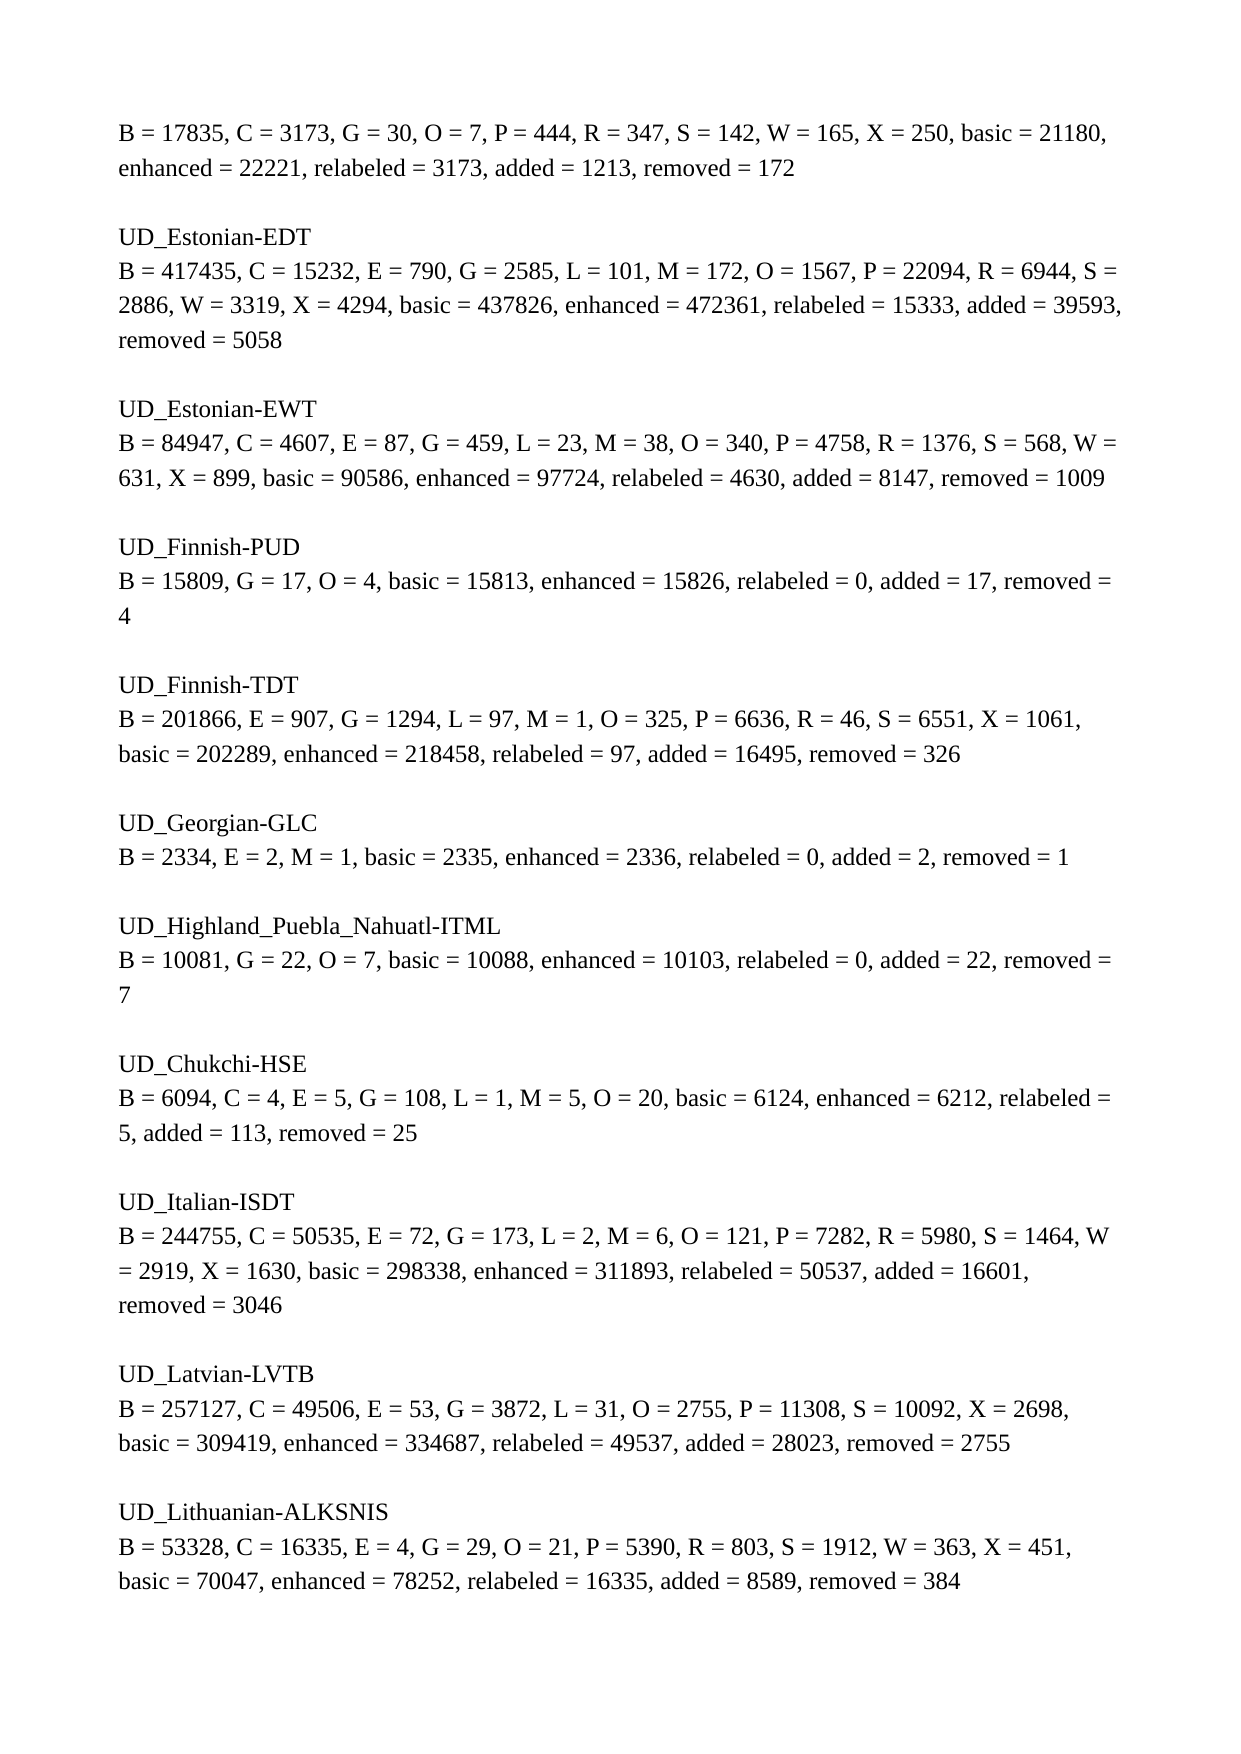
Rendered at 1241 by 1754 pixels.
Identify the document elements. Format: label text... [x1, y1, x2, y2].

text B = 17835, C = 3173, G = 30, O = 7, P = 444, R = 347, S = 142, W = 165, X = 250, basic = 21180, enhanced = 22221, relabeled = 3173, added = 1213, removed = 172 UD_Estonian-EDT B = 417435, C = 15232, E = 790, G = 2585, L = 101, M = 172, O = 1567, P = 22094, R = 6944, S = 2886, W = 3319, X = 4294, basic = 437826, enhanced = 472361, relabeled = 15333, added = 39593, removed = 5058 UD_Estonian-EWT B = 84947, C = 4607, E = 87, G = 459, L = 23, M = 38, O = 340, P = 4758, R = 1376, S = 568, W = 631, X = 899, basic = 90586, enhanced = 97724, relabeled = 4630, added = 8147, removed = 1009 UD_Finnish-PUD B = 15809, G = 17, O = 4, basic = 15813, enhanced = 15826, relabeled = 0, added = 17, removed = 4 UD_Finnish-TDT B = 201866, E = 907, G = 1294, L = 97, M = 1, O = 325, P = 6636, R = 46, S = 6551, X = 1061, basic = 202289, enhanced = 218458, relabeled = 97, added = 16495, removed = 326 UD_Georgian-GLC B = 2334, E = 2, M = 1, basic = 2335, enhanced = 2336, relabeled = 0, added = 2, removed = 1 UD_Highland_Puebla_Nahuatl-ITML B = 10081, G = 22, O = 7, basic = 10088, enhanced = 10103, relabeled = 0, added = 22, removed = 7 UD_Chukchi-HSE B = 6094, C = 4, E = 5, G = 108, L = 1, M = 5, O = 20, basic = 6124, enhanced = 6212, relabeled = 5, added = 113, removed = 25 UD_Italian-ISDT B = 244755, C = 50535, E = 72, G = 173, L = 2, M = 6, O = 121, P = 7282, R = 5980, S = 1464, W = 2919, X = 1630, basic = 298338, enhanced = 311893, relabeled = 50537, added = 16601, removed = 3046 UD_Latvian-LVTB B = 257127, C = 49506, E = 53, G = 3872, L = 31, O = 2755, P = 11308, S = 10092, X = 2698, basic = 309419, enhanced = 334687, relabeled = 49537, added = 28023, removed = 2755 UD_Lithuanian-ALKSNIS B = 53328, C = 16335, E = 4, G = 29, O = 21, P = 5390, R = 803, S = 1912, W = 363, X = 451, basic = 70047, enhanced = 78252, relabeled = 16335, added = 8589, removed = 384 [118, 118, 1122, 1629]
